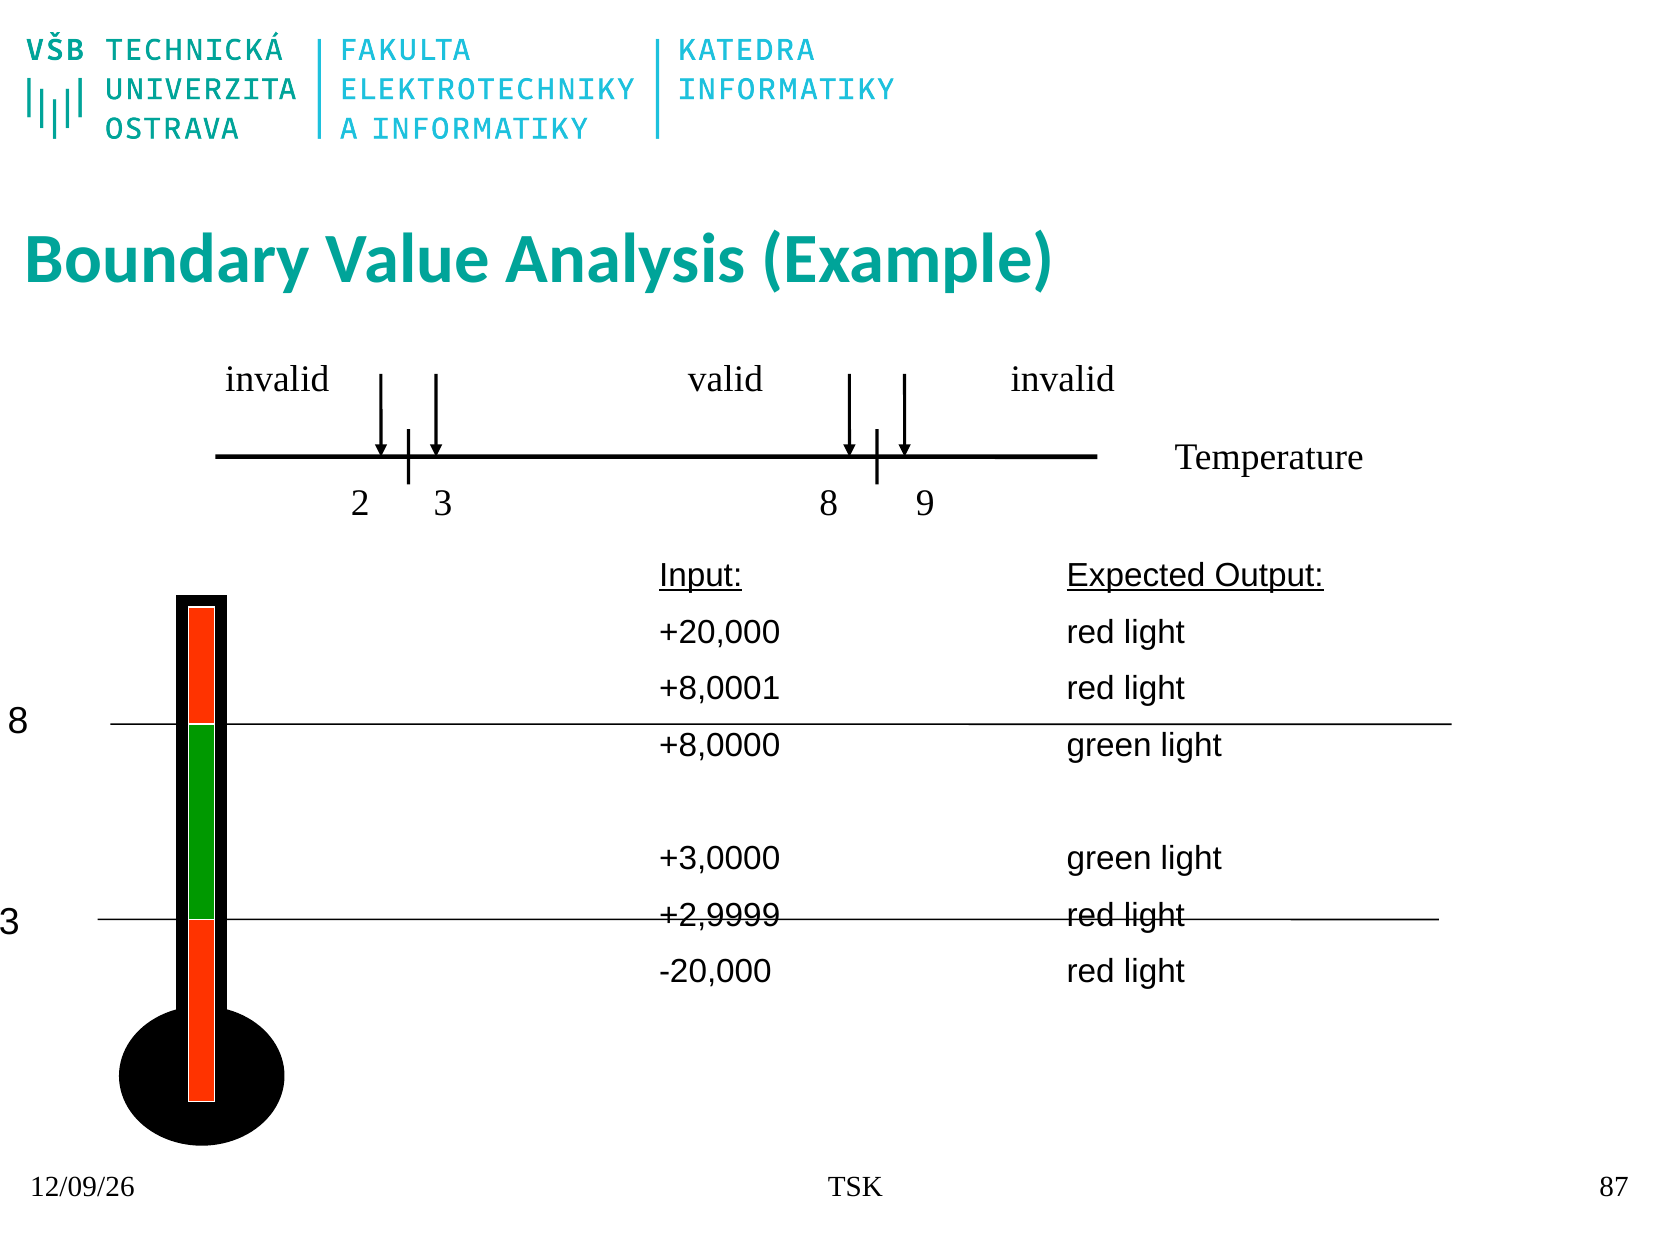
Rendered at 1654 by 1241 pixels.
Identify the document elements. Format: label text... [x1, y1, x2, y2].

text_box [123, 593, 280, 1142]
text_box Temperature [1100, 424, 1439, 491]
text_box 8 [0, 688, 172, 755]
text_box Expected Output: red light red light green light green light red light red light [1051, 546, 1492, 1043]
text_box 3 [0, 889, 164, 956]
text_box 8 [780, 470, 876, 537]
text_box invalid [987, 346, 1139, 413]
text_box 3 [0, 911, 14, 932]
text_box valid [656, 346, 795, 413]
text_box 3 [408, 470, 478, 537]
text_box invalid [201, 346, 354, 413]
picture [26, 31, 894, 139]
text_box Input: +20,000 +8,0001 +8,0000 +3,0000 +2,9999 -20,000 [644, 546, 935, 1043]
title Boundary Value Analysis (Example) [24, 169, 1629, 300]
text_box 9 [876, 470, 974, 537]
text_box 2 [325, 470, 395, 537]
